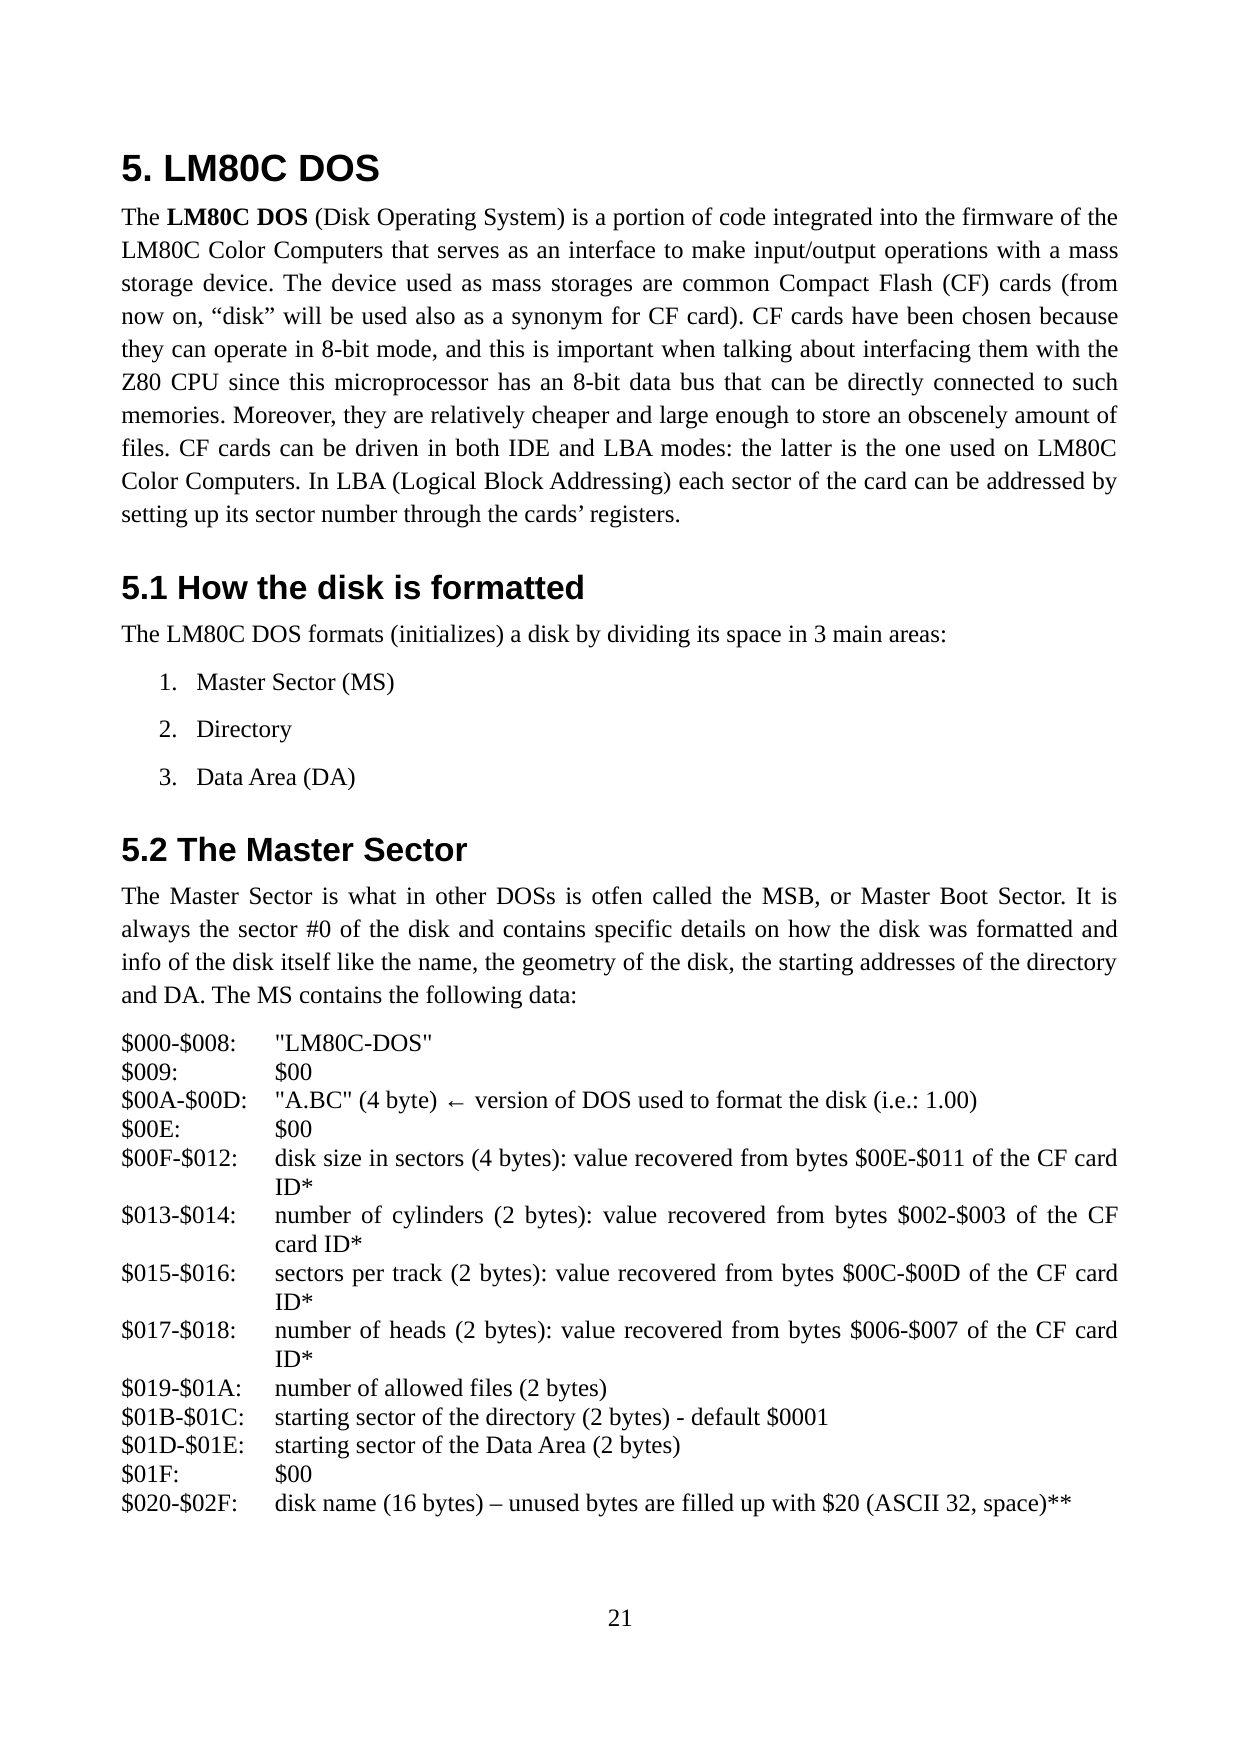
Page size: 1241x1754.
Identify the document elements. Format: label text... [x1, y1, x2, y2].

text $00F-$012: disk size in sectors (4 bytes): value recovered from bytes $00E-$011 of the CF card ID* [121, 1143, 1119, 1201]
subtitle 5. LM80C DOS [121, 146, 1119, 190]
text $01D-$01E: starting sector of the Data Area (2 bytes) [121, 1431, 1119, 1459]
text $015-$016: sectors per track (2 bytes): value recovered from bytes $00C-$00D of the CF card ID* [121, 1258, 1119, 1316]
text $00E: $00 [121, 1114, 1119, 1143]
list Data Area (DA) [158, 762, 1119, 791]
text $01F: $00 [121, 1459, 1119, 1488]
text The Master Sector is what in other DOSs is otfen called the MSB, or Master Boot Sector. It is always the sector #0 of the disk and contains specific details on how the disk was formatted and info of the disk itself like the name, the geometry of the disk, the starting addresses of the directory and DA. The MS contains the following data: [121, 881, 1119, 1009]
text $013-$014: number of cylinders (2 bytes): value recovered from bytes $002-$003 of the CF card ID* [121, 1201, 1119, 1258]
text $009: $00 [121, 1057, 1119, 1086]
text $020-$02F: disk name (16 bytes) – unused bytes are filled up with $20 (ASCII 32, space)** [121, 1488, 1119, 1517]
list Directory [158, 714, 1119, 743]
text $00A-$00D: "A.BC" (4 byte) ← version of DOS used to format the disk (i.e.: 1.00) [121, 1086, 1119, 1114]
text $01B-$01C: starting sector of the directory (2 bytes) - default $0001 [121, 1402, 1119, 1431]
text $017-$018: number of heads (2 bytes): value recovered from bytes $006-$007 of the CF card ID* [121, 1316, 1119, 1373]
subtitle 5.2 The Master Sector [121, 830, 1119, 869]
text The LM80C DOS formats (initializes) a disk by dividing its space in 3 main areas: [121, 619, 1119, 648]
list Master Sector (MS) [158, 667, 1119, 695]
subtitle 5.1 How the disk is formatted [121, 568, 1119, 606]
text $000-$008: "LM80C-DOS" [121, 1028, 1119, 1057]
text The LM80C DOS (Disk Operating System) is a portion of code integrated into the firmware of the LM80C Color Computers that serves as an interface to make input/output operations with a mass storage device. The device used as mass storages are common Compact Flash (CF) cards (from now on, “disk” will be used also as a synonym for CF card). CF cards have been chosen because they can operate in 8-bit mode, and this is important when talking about interfacing them with the Z80 CPU since this microprocessor has an 8-bit data bus that can be directly connected to such memories. Moreover, they are relatively cheaper and large enough to store an obscenely amount of files. CF cards can be driven in both IDE and LBA modes: the latter is the one used on LM80C Color Computers. In LBA (Logical Block Addressing) each sector of the card can be addressed by setting up its sector number through the cards’ registers. [121, 202, 1119, 528]
text $019-$01A: number of allowed files (2 bytes) [121, 1373, 1119, 1402]
